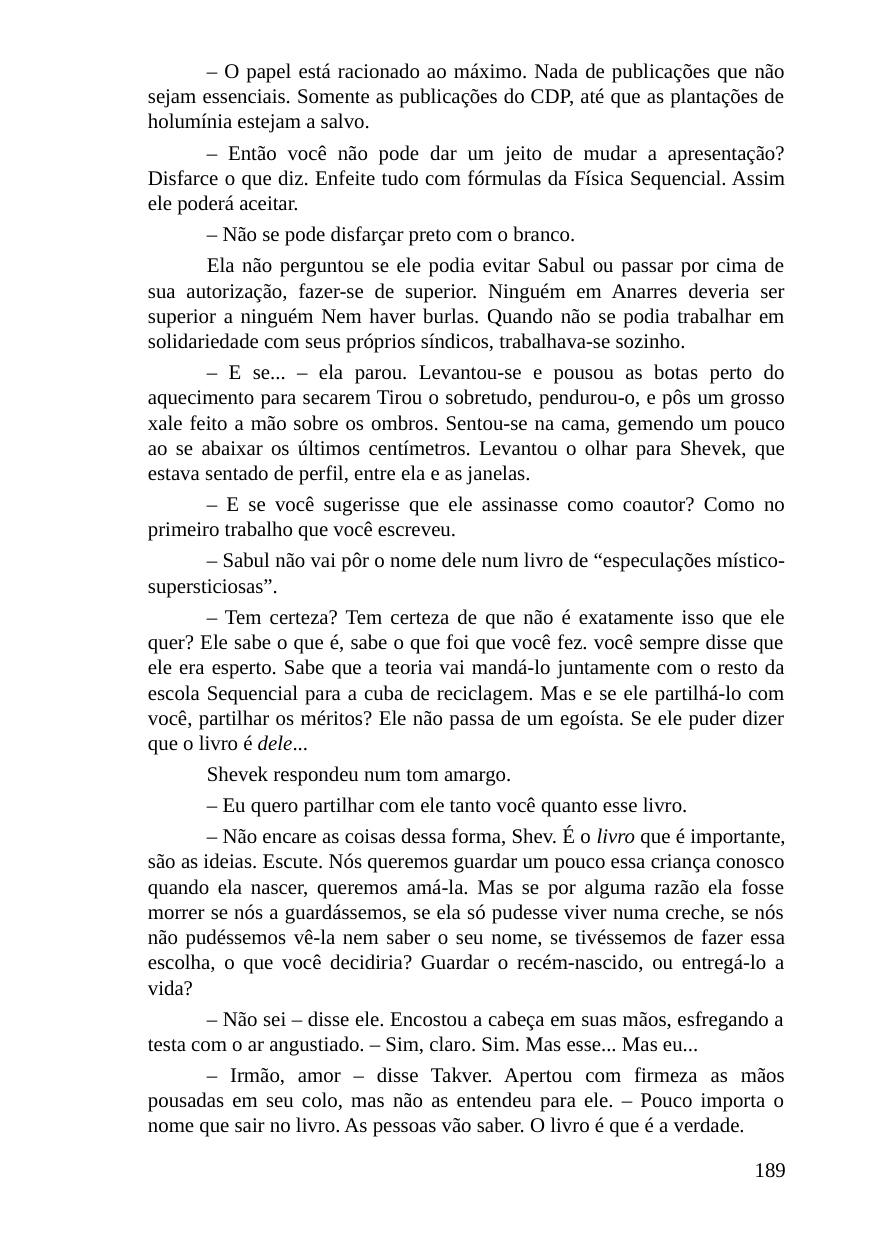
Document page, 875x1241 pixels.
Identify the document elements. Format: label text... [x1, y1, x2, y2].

text – Então você não pode dar um jeito de mudar a apresentação? Disfarce o que diz. Enfeite tudo com fórmulas da Física Sequencial. Assim ele poderá aceitar. [148, 141, 786, 215]
text – E se você sugerisse que ele assinasse como coautor? Como no primeiro trabalho que você escreveu. [148, 492, 786, 541]
text Ela não perguntou se ele podia evitar Sabul ou passar por cima de sua autorização, fazer-se de superior. Ninguém em Anarres deveria ser superior a ninguém Nem haver burlas. Quando não se podia trabalhar em solidariedade com seus próprios síndicos, trabalhava-se sozinho. [148, 253, 786, 353]
text – Irmão, amor – disse Takver. Apertou com firmeza as mãos pousadas em seu colo, mas não as entendeu para ele. – Pouco importa o nome que sair no livro. As pessoas vão saber. O livro é que é a verdade. [148, 1063, 786, 1137]
text – O papel está racionado ao máximo. Nada de publicações que não sejam essenciais. Somente as publicações do CDP, até que as plantações de holumínia estejam a salvo. [148, 59, 786, 133]
text – E se... – ela parou. Levantou-se e pousou as botas perto do aquecimento para secarem Tirou o sobretudo, pendurou-o, e pôs um grosso xale feito a mão sobre os ombros. Sentou-se na cama, gemendo um pouco ao se abaixar os últimos centímetros. Levantou o olhar para Shevek, que estava sentado de perfil, entre ela e as janelas. [148, 360, 786, 485]
text – Tem certeza? Tem certeza de que não é exatamente isso que ele quer? Ele sabe o que é, sabe o que foi que você fez. você sempre disse que ele era esperto. Sabe que a teoria vai mandá-lo juntamente com o resto da escola Sequencial para a cuba de reciclagem. Mas e se ele partilhá-lo com você, partilhar os méritos? Ele não passa de um egoísta. Se ele puder dizer que o livro é dele... [148, 605, 786, 755]
text – Não se pode disfarçar preto com o branco. [148, 222, 786, 246]
text Shevek respondeu num tom amargo. [148, 762, 786, 786]
text – Não sei – disse ele. Encostou a cabeça em suas mãos, esfregando a testa com o ar angustiado. – Sim, claro. Sim. Mas esse... Mas eu... [148, 1007, 786, 1056]
text – Sabul não vai pôr o nome dele num livro de “especulações místico-supersticiosas”. [148, 548, 786, 598]
text – Eu quero partilhar com ele tanto você quanto esse livro. [148, 793, 786, 817]
text – Não encare as coisas dessa forma, Shev. É o livro que é importante, são as ideias. Escute. Nós queremos guardar um pouco essa criança conosco quando ela nascer, queremos amá-la. Mas se por alguma razão ela fosse morrer se nós a guardássemos, se ela só pudesse viver numa creche, se nós não pudéssemos vê-la nem saber o seu nome, se tivéssemos de fazer essa escolha, o que você decidiria? Guardar o recém-nascido, ou entregá-lo a vida? [148, 824, 786, 999]
